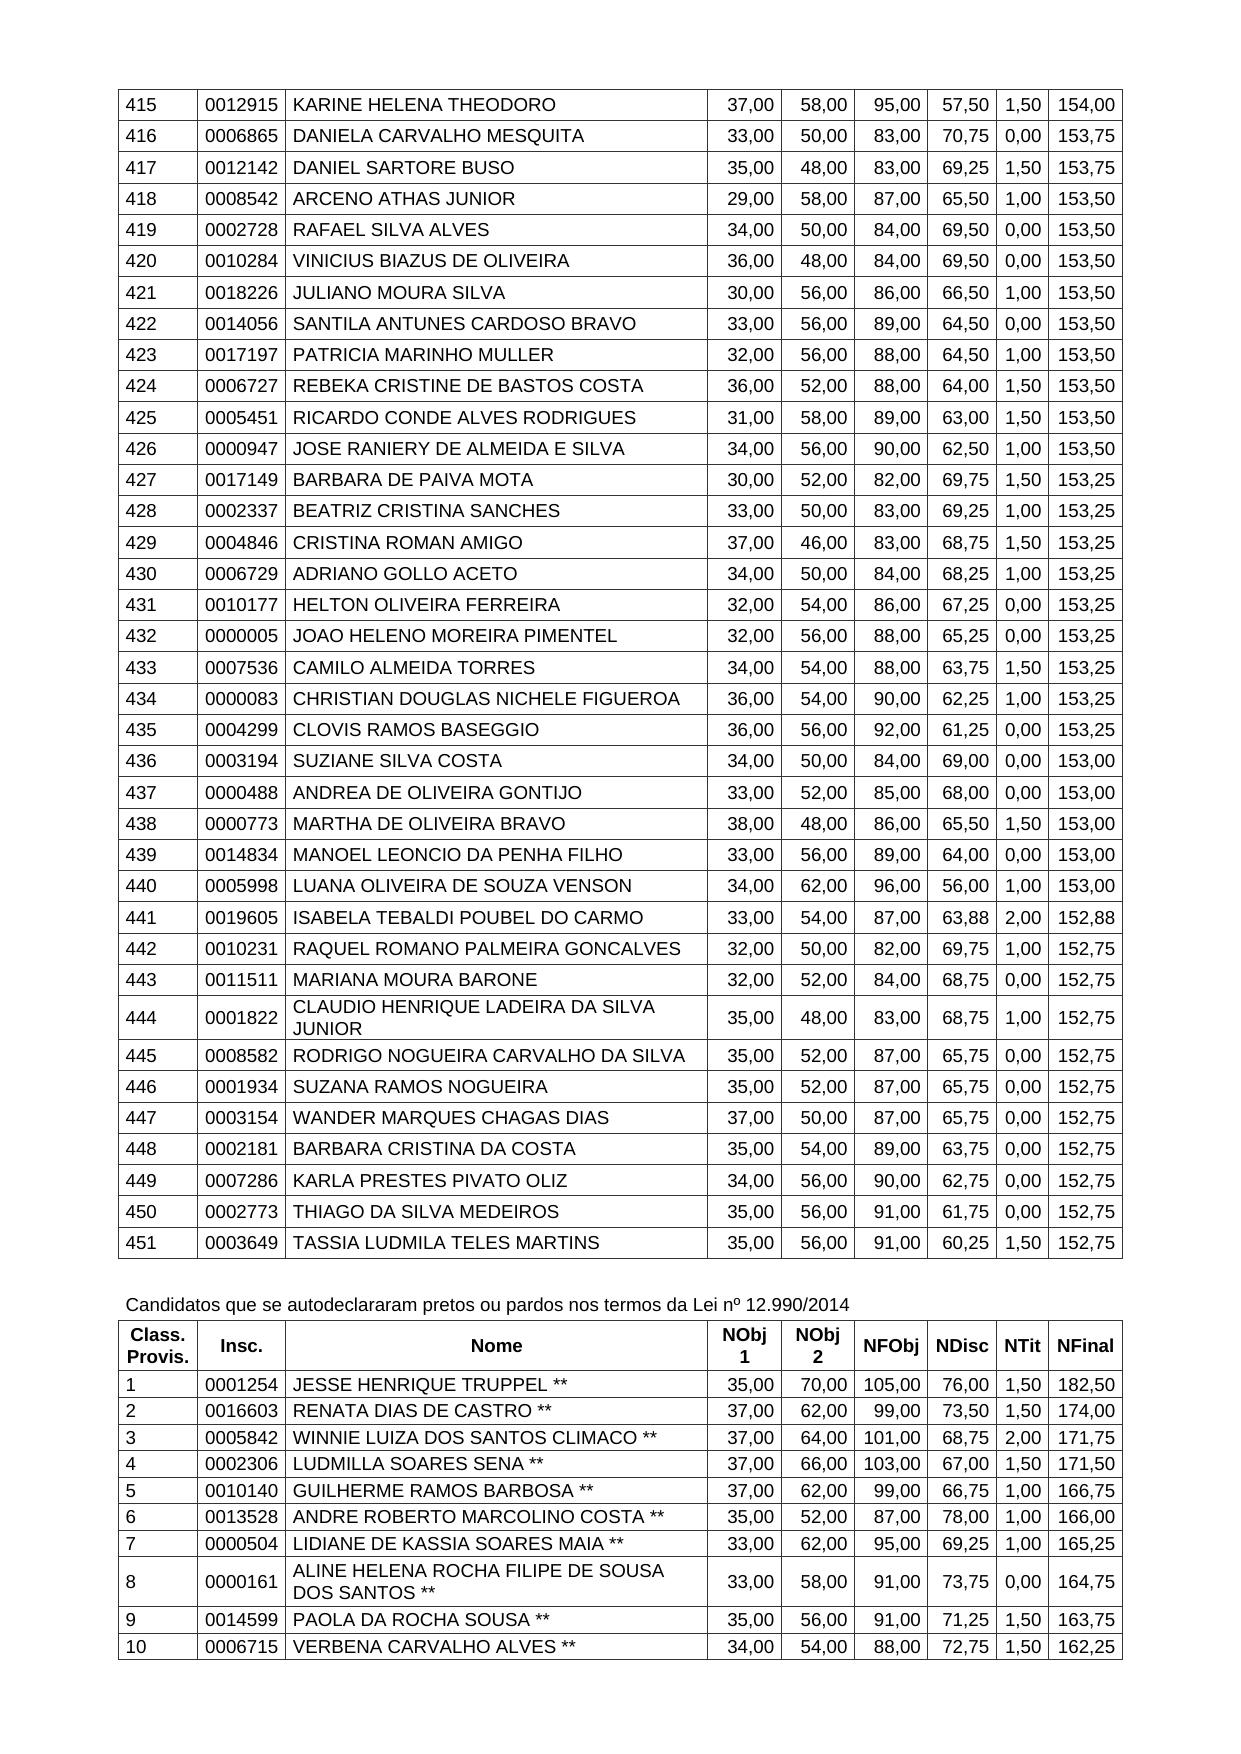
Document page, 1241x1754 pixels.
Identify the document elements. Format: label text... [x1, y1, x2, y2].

table_cell LUDMILLA SOARES SENA ** [286, 1451, 707, 1477]
table_cell 56,00 [782, 621, 854, 651]
table_cell 0,00 [997, 1040, 1048, 1070]
table_cell 0,00 [997, 746, 1048, 776]
table_cell 72,75 [928, 1634, 996, 1659]
table_cell 6 [119, 1504, 197, 1530]
table_cell 0006715 [198, 1634, 285, 1659]
table_cell 68,00 [928, 777, 996, 807]
table_cell 56,00 [782, 715, 854, 745]
table_cell 87,00 [855, 1040, 927, 1070]
table_cell 0,00 [997, 1557, 1048, 1606]
table_cell 153,00 [1049, 809, 1122, 839]
table_cell 0,00 [997, 621, 1048, 651]
table_cell 152,75 [1049, 965, 1122, 995]
table_cell 1,00 [997, 434, 1048, 464]
table_cell NTit [997, 1321, 1048, 1370]
table_cell 68,75 [928, 1425, 996, 1450]
table_cell 95,00 [855, 1531, 927, 1556]
table_cell 90,00 [855, 1165, 927, 1195]
table_cell 84,00 [855, 246, 927, 276]
table_cell 0006729 [198, 559, 285, 589]
table_cell 78,00 [928, 1504, 996, 1530]
table_cell 429 [119, 527, 197, 557]
table_cell 54,00 [782, 1634, 854, 1659]
table_cell 1,50 [997, 1228, 1048, 1258]
table_cell 50,00 [782, 215, 854, 245]
table_cell 153,50 [1049, 340, 1122, 370]
table_cell VINICIUS BIAZUS DE OLIVEIRA [286, 246, 707, 276]
table_cell 433 [119, 652, 197, 682]
table_cell 171,75 [1049, 1425, 1122, 1450]
table_cell 30,00 [708, 465, 781, 495]
table_cell RAQUEL ROMANO PALMEIRA GONCALVES [286, 934, 707, 964]
table_cell ISABELA TEBALDI POUBEL DO CARMO [286, 902, 707, 932]
table_cell 416 [119, 121, 197, 151]
table_cell 0012142 [198, 152, 285, 182]
table_cell Nome [286, 1321, 707, 1370]
table_cell 69,25 [928, 496, 996, 526]
table_cell 0,00 [997, 121, 1048, 151]
table_cell 1,50 [997, 809, 1048, 839]
table_cell 52,00 [782, 1504, 854, 1530]
table_cell 448 [119, 1134, 197, 1164]
table_cell 0,00 [997, 590, 1048, 620]
table_cell 87,00 [855, 1103, 927, 1133]
table_cell 1,00 [997, 1478, 1048, 1503]
table_cell 0003154 [198, 1103, 285, 1133]
table_cell Class. Provis. [119, 1321, 197, 1370]
table_cell 35,00 [708, 152, 781, 182]
table_cell 35,00 [708, 1371, 781, 1397]
table_cell 153,50 [1049, 277, 1122, 307]
table_cell 30,00 [708, 277, 781, 307]
table_cell 92,00 [855, 715, 927, 745]
table_cell 436 [119, 746, 197, 776]
table_cell 84,00 [855, 965, 927, 995]
table_cell 54,00 [782, 1134, 854, 1164]
table_cell 0,00 [997, 1071, 1048, 1102]
table_cell 69,75 [928, 934, 996, 964]
table_cell 0,00 [997, 840, 1048, 870]
table_cell 0018226 [198, 277, 285, 307]
table_cell VERBENA CARVALHO ALVES ** [286, 1634, 707, 1659]
table_cell 85,00 [855, 777, 927, 807]
table_cell 88,00 [855, 340, 927, 370]
table_cell ALINE HELENA ROCHA FILIPE DE SOUSA DOS SANTOS ** [286, 1557, 707, 1606]
table_cell 32,00 [708, 965, 781, 995]
table_cell 71,25 [928, 1607, 996, 1633]
table_cell 58,00 [782, 90, 854, 120]
table_cell BARBARA DE PAIVA MOTA [286, 465, 707, 495]
table_cell 0,00 [997, 1196, 1048, 1227]
table_cell BEATRIZ CRISTINA SANCHES [286, 496, 707, 526]
table_cell 84,00 [855, 215, 927, 245]
table_cell 9 [119, 1607, 197, 1633]
table_cell 67,00 [928, 1451, 996, 1477]
table_cell 0016603 [198, 1398, 285, 1423]
table_cell 152,75 [1049, 996, 1122, 1039]
table_cell 182,50 [1049, 1371, 1122, 1397]
table_cell 440 [119, 871, 197, 901]
table_cell 32,00 [708, 340, 781, 370]
table_cell 46,00 [782, 527, 854, 557]
table_cell 0005842 [198, 1425, 285, 1450]
table_cell 65,75 [928, 1103, 996, 1133]
table_cell 62,75 [928, 1165, 996, 1195]
table_cell 423 [119, 340, 197, 370]
table_cell 1,00 [997, 184, 1048, 214]
table_cell BARBARA CRISTINA DA COSTA [286, 1134, 707, 1164]
table_cell 434 [119, 684, 197, 714]
table_cell 48,00 [782, 996, 854, 1039]
table_cell WANDER MARQUES CHAGAS DIAS [286, 1103, 707, 1133]
table_cell 153,00 [1049, 746, 1122, 776]
table_cell 73,50 [928, 1398, 996, 1423]
table_cell 1,50 [997, 90, 1048, 120]
table_cell 90,00 [855, 434, 927, 464]
table_cell 10 [119, 1634, 197, 1659]
table_cell 424 [119, 371, 197, 401]
table_cell 36,00 [708, 715, 781, 745]
table_cell 33,00 [708, 777, 781, 807]
table_cell 65,50 [928, 809, 996, 839]
table_cell 63,75 [928, 652, 996, 682]
table_cell 153,50 [1049, 402, 1122, 432]
table_cell DANIEL SARTORE BUSO [286, 152, 707, 182]
table_cell 428 [119, 496, 197, 526]
table_cell [928, 1259, 996, 1289]
table_cell 33,00 [708, 309, 781, 339]
table_cell 1,00 [997, 996, 1048, 1039]
table_cell 61,75 [928, 1196, 996, 1227]
table_cell 32,00 [708, 621, 781, 651]
table_cell 38,00 [708, 809, 781, 839]
table_cell 87,00 [855, 1071, 927, 1102]
table_cell 54,00 [782, 590, 854, 620]
table_cell 4 [119, 1451, 197, 1477]
table_cell 426 [119, 434, 197, 464]
table_cell 35,00 [708, 1228, 781, 1258]
table_cell 82,00 [855, 934, 927, 964]
table_cell 101,00 [855, 1425, 927, 1450]
table_cell 420 [119, 246, 197, 276]
table_cell 153,50 [1049, 246, 1122, 276]
table_cell 52,00 [782, 1071, 854, 1102]
table_cell 86,00 [855, 809, 927, 839]
table_cell 1,00 [997, 684, 1048, 714]
table_cell 29,00 [708, 184, 781, 214]
table_cell 31,00 [708, 402, 781, 432]
table_cell 153,25 [1049, 621, 1122, 651]
table_cell 0017197 [198, 340, 285, 370]
table_cell 166,75 [1049, 1478, 1122, 1503]
table_cell 152,75 [1049, 934, 1122, 964]
table_cell JOAO HELENO MOREIRA PIMENTEL [286, 621, 707, 651]
table_cell 1,00 [997, 496, 1048, 526]
table_cell CAMILO ALMEIDA TORRES [286, 652, 707, 682]
table_cell 0007286 [198, 1165, 285, 1195]
table_cell 153,00 [1049, 840, 1122, 870]
table_cell 153,75 [1049, 121, 1122, 151]
table_cell 0006727 [198, 371, 285, 401]
table_cell 0019605 [198, 902, 285, 932]
table_cell 0001934 [198, 1071, 285, 1102]
table_cell 48,00 [782, 246, 854, 276]
table_cell RAFAEL SILVA ALVES [286, 215, 707, 245]
table_cell 0000947 [198, 434, 285, 464]
table_cell 438 [119, 809, 197, 839]
table_cell NFObj [855, 1321, 927, 1370]
table_cell 0003649 [198, 1228, 285, 1258]
table_cell 37,00 [708, 1478, 781, 1503]
table_cell 35,00 [708, 1134, 781, 1164]
table_cell 37,00 [708, 1398, 781, 1423]
table_cell 91,00 [855, 1557, 927, 1606]
table_cell 415 [119, 90, 197, 120]
table_cell 1 [119, 1371, 197, 1397]
table_cell 153,25 [1049, 590, 1122, 620]
table_cell 431 [119, 590, 197, 620]
table_cell 419 [119, 215, 197, 245]
table_cell 33,00 [708, 1557, 781, 1606]
table_cell 52,00 [782, 371, 854, 401]
table_cell 0005451 [198, 402, 285, 432]
table_cell 34,00 [708, 871, 781, 901]
table_cell 0,00 [997, 965, 1048, 995]
table_cell NFinal [1049, 1321, 1122, 1370]
table_cell 58,00 [782, 184, 854, 214]
table_cell 0008542 [198, 184, 285, 214]
table_cell 36,00 [708, 371, 781, 401]
table_cell 70,75 [928, 121, 996, 151]
table_cell NObj 1 [708, 1321, 781, 1370]
table_cell 69,25 [928, 152, 996, 182]
table_cell 68,75 [928, 527, 996, 557]
table_cell 62,00 [782, 1478, 854, 1503]
table_cell 87,00 [855, 902, 927, 932]
table_cell 35,00 [708, 1504, 781, 1530]
table_cell 32,00 [708, 934, 781, 964]
table_cell SUZIANE SILVA COSTA [286, 746, 707, 776]
table_cell 427 [119, 465, 197, 495]
table_cell 445 [119, 1040, 197, 1070]
table_cell [118, 1259, 198, 1289]
table_cell 88,00 [855, 621, 927, 651]
table_cell 2,00 [997, 1425, 1048, 1450]
table_cell 56,00 [782, 1607, 854, 1633]
table_cell [996, 1259, 1048, 1289]
table_cell 37,00 [708, 1425, 781, 1450]
table_cell 2 [119, 1398, 197, 1423]
table_cell 48,00 [782, 809, 854, 839]
table_cell 63,00 [928, 402, 996, 432]
table_cell 61,25 [928, 715, 996, 745]
table_cell 56,00 [782, 1196, 854, 1227]
table_cell 0005998 [198, 871, 285, 901]
table_cell 444 [119, 996, 197, 1039]
table_cell 37,00 [708, 1451, 781, 1477]
table_cell 153,25 [1049, 652, 1122, 682]
table_cell CRISTINA ROMAN AMIGO [286, 527, 707, 557]
table_cell 0,00 [997, 1134, 1048, 1164]
table_cell 62,00 [782, 871, 854, 901]
table_cell 437 [119, 777, 197, 807]
table_cell 65,25 [928, 621, 996, 651]
table_cell 52,00 [782, 465, 854, 495]
table_cell 153,50 [1049, 434, 1122, 464]
table_cell 1,50 [997, 1398, 1048, 1423]
table_cell 56,00 [782, 277, 854, 307]
table_cell 0001822 [198, 996, 285, 1039]
table_cell 153,25 [1049, 527, 1122, 557]
table_cell 37,00 [708, 90, 781, 120]
table_cell 0,00 [997, 215, 1048, 245]
table_cell RODRIGO NOGUEIRA CARVALHO DA SILVA [286, 1040, 707, 1070]
table_cell NObj 2 [782, 1321, 854, 1370]
table_cell 58,00 [782, 402, 854, 432]
table_cell 52,00 [782, 1040, 854, 1070]
table_cell 36,00 [708, 246, 781, 276]
table_cell TASSIA LUDMILA TELES MARTINS [286, 1228, 707, 1258]
table_cell 65,75 [928, 1071, 996, 1102]
table_cell 0,00 [997, 1165, 1048, 1195]
table_cell KARLA PRESTES PIVATO OLIZ [286, 1165, 707, 1195]
table_cell 33,00 [708, 840, 781, 870]
table_cell 50,00 [782, 746, 854, 776]
table_cell 56,00 [782, 340, 854, 370]
table_cell 1,50 [997, 1607, 1048, 1633]
table_cell 69,00 [928, 746, 996, 776]
table_cell 52,00 [782, 965, 854, 995]
table_cell 64,00 [782, 1425, 854, 1450]
table_cell 0010231 [198, 934, 285, 964]
table_cell 88,00 [855, 1634, 927, 1659]
table_cell 73,75 [928, 1557, 996, 1606]
table_cell 57,50 [928, 90, 996, 120]
table_cell 0014599 [198, 1607, 285, 1633]
table_cell 1,00 [997, 340, 1048, 370]
table_cell 3 [119, 1425, 197, 1450]
table_cell 0002306 [198, 1451, 285, 1477]
table_cell 0000083 [198, 684, 285, 714]
table_cell 1,00 [997, 559, 1048, 589]
table_cell 1,50 [997, 152, 1048, 182]
table_cell 153,50 [1049, 309, 1122, 339]
table_cell 50,00 [782, 934, 854, 964]
table_cell 35,00 [708, 1071, 781, 1102]
table_cell 60,25 [928, 1228, 996, 1258]
table_cell 1,50 [997, 1634, 1048, 1659]
table_cell 56,00 [782, 434, 854, 464]
table_cell 152,75 [1049, 1228, 1122, 1258]
table_cell 33,00 [708, 1531, 781, 1556]
table_cell 50,00 [782, 121, 854, 151]
table_cell 76,00 [928, 1371, 996, 1397]
table_cell 84,00 [855, 746, 927, 776]
table_cell 103,00 [855, 1451, 927, 1477]
table_cell 86,00 [855, 590, 927, 620]
table_cell 422 [119, 309, 197, 339]
table_cell 164,75 [1049, 1557, 1122, 1606]
table_cell 62,00 [782, 1398, 854, 1423]
table_cell MARIANA MOURA BARONE [286, 965, 707, 995]
table_cell 8 [119, 1557, 197, 1606]
table_cell 0002773 [198, 1196, 285, 1227]
table_cell 89,00 [855, 1134, 927, 1164]
table_cell [708, 1259, 781, 1289]
table_cell 162,25 [1049, 1634, 1122, 1659]
table_cell 89,00 [855, 309, 927, 339]
table_cell 1,00 [997, 277, 1048, 307]
table_cell 153,75 [1049, 152, 1122, 182]
table_cell 152,75 [1049, 1071, 1122, 1102]
table_cell ARCENO ATHAS JUNIOR [286, 184, 707, 214]
table_cell 435 [119, 715, 197, 745]
table_cell 1,50 [997, 402, 1048, 432]
table_cell 0,00 [997, 715, 1048, 745]
table_cell 56,00 [782, 1165, 854, 1195]
table_cell 153,25 [1049, 559, 1122, 589]
table_cell 34,00 [708, 746, 781, 776]
table_cell 0014056 [198, 309, 285, 339]
table_cell 62,50 [928, 434, 996, 464]
table_cell 83,00 [855, 996, 927, 1039]
table_cell SANTILA ANTUNES CARDOSO BRAVO [286, 309, 707, 339]
table_cell 37,00 [708, 1103, 781, 1133]
table_cell 1,50 [997, 371, 1048, 401]
table_cell 0002728 [198, 215, 285, 245]
table_cell 88,00 [855, 371, 927, 401]
table_cell 89,00 [855, 840, 927, 870]
table_cell 166,00 [1049, 1504, 1122, 1530]
table_cell 442 [119, 934, 197, 964]
table_cell 446 [119, 1071, 197, 1102]
table_cell 68,25 [928, 559, 996, 589]
table_cell WINNIE LUIZA DOS SANTOS CLIMACO ** [286, 1425, 707, 1450]
table_cell DANIELA CARVALHO MESQUITA [286, 121, 707, 151]
table_cell 84,00 [855, 559, 927, 589]
table_cell 7 [119, 1531, 197, 1556]
table_cell 2,00 [997, 902, 1048, 932]
table_cell 56,00 [928, 871, 996, 901]
table_cell [198, 1259, 708, 1289]
table_cell 153,25 [1049, 684, 1122, 714]
table_cell [855, 1259, 928, 1289]
table_cell 0000488 [198, 777, 285, 807]
table_cell 153,25 [1049, 465, 1122, 495]
table_cell 152,75 [1049, 1165, 1122, 1195]
table_cell 95,00 [855, 90, 927, 120]
table_cell 65,75 [928, 1040, 996, 1070]
table_cell 0011511 [198, 965, 285, 995]
table_cell 152,75 [1049, 1134, 1122, 1164]
table_cell 417 [119, 152, 197, 182]
table_cell 50,00 [782, 1103, 854, 1133]
table_cell 447 [119, 1103, 197, 1133]
table_cell 69,50 [928, 246, 996, 276]
table_cell 0010177 [198, 590, 285, 620]
table_cell 56,00 [782, 1228, 854, 1258]
table_cell 50,00 [782, 559, 854, 589]
table_cell 67,25 [928, 590, 996, 620]
table_cell 152,75 [1049, 1103, 1122, 1133]
table_cell 153,50 [1049, 184, 1122, 214]
table_cell 91,00 [855, 1607, 927, 1633]
table_cell 421 [119, 277, 197, 307]
table_cell 1,00 [997, 1531, 1048, 1556]
table_cell 33,00 [708, 902, 781, 932]
table_cell 174,00 [1049, 1398, 1122, 1423]
table_cell 66,50 [928, 277, 996, 307]
table_cell 34,00 [708, 215, 781, 245]
table_cell [928, 1289, 996, 1320]
table_cell 450 [119, 1196, 197, 1227]
table_cell 83,00 [855, 496, 927, 526]
table_cell 66,00 [782, 1451, 854, 1477]
table_cell PATRICIA MARINHO MULLER [286, 340, 707, 370]
table_cell 0010140 [198, 1478, 285, 1503]
table_cell 68,75 [928, 965, 996, 995]
table_cell 48,00 [782, 152, 854, 182]
table_cell 35,00 [708, 996, 781, 1039]
table_cell JULIANO MOURA SILVA [286, 277, 707, 307]
table_cell [1049, 1259, 1122, 1289]
table_cell 35,00 [708, 1040, 781, 1070]
table_cell 0008582 [198, 1040, 285, 1070]
table_cell 96,00 [855, 871, 927, 901]
table_cell HELTON OLIVEIRA FERREIRA [286, 590, 707, 620]
table_cell 69,75 [928, 465, 996, 495]
table_cell 34,00 [708, 1165, 781, 1195]
table_cell 418 [119, 184, 197, 214]
table_cell 449 [119, 1165, 197, 1195]
table_cell 439 [119, 840, 197, 870]
table_cell 425 [119, 402, 197, 432]
table_cell 56,00 [782, 309, 854, 339]
table_cell 105,00 [855, 1371, 927, 1397]
table_cell RICARDO CONDE ALVES RODRIGUES [286, 402, 707, 432]
table_cell 0000005 [198, 621, 285, 651]
table_cell 82,00 [855, 465, 927, 495]
table_cell 64,00 [928, 371, 996, 401]
table_cell 64,50 [928, 340, 996, 370]
table_cell 432 [119, 621, 197, 651]
table_cell 54,00 [782, 652, 854, 682]
table_cell 0006865 [198, 121, 285, 151]
table_cell REBEKA CRISTINE DE BASTOS COSTA [286, 371, 707, 401]
table_cell 0002337 [198, 496, 285, 526]
table_cell 1,50 [997, 1451, 1048, 1477]
table_cell 443 [119, 965, 197, 995]
table_cell ADRIANO GOLLO ACETO [286, 559, 707, 589]
table_cell 50,00 [782, 496, 854, 526]
table_cell Insc. [198, 1321, 285, 1370]
table_cell 0,00 [997, 777, 1048, 807]
table_cell 0004299 [198, 715, 285, 745]
table_cell 32,00 [708, 590, 781, 620]
table_cell 0000773 [198, 809, 285, 839]
table_cell 0017149 [198, 465, 285, 495]
table_cell MANOEL LEONCIO DA PENHA FILHO [286, 840, 707, 870]
table_cell 33,00 [708, 121, 781, 151]
table_cell 152,88 [1049, 902, 1122, 932]
table_cell 1,00 [997, 871, 1048, 901]
table_cell 65,50 [928, 184, 996, 214]
table_cell 0,00 [997, 309, 1048, 339]
table_cell [781, 1259, 854, 1289]
table_cell 441 [119, 902, 197, 932]
table_cell CLAUDIO HENRIQUE LADEIRA DA SILVA JUNIOR [286, 996, 707, 1039]
table_cell 35,00 [708, 1196, 781, 1227]
table_cell 451 [119, 1228, 197, 1258]
table_cell 0000161 [198, 1557, 285, 1606]
table_cell 163,75 [1049, 1607, 1122, 1633]
table_cell 34,00 [708, 1634, 781, 1659]
table_cell 0003194 [198, 746, 285, 776]
table_cell 153,00 [1049, 777, 1122, 807]
table_cell 52,00 [782, 777, 854, 807]
table_cell 153,50 [1049, 215, 1122, 245]
table_cell [1049, 1289, 1122, 1320]
table_cell 34,00 [708, 434, 781, 464]
table_cell JOSE RANIERY DE ALMEIDA E SILVA [286, 434, 707, 464]
table_cell 91,00 [855, 1228, 927, 1258]
table_cell 64,00 [928, 840, 996, 870]
table_cell 153,50 [1049, 371, 1122, 401]
table_cell 99,00 [855, 1478, 927, 1503]
table_cell 152,75 [1049, 1040, 1122, 1070]
table_cell 1,50 [997, 1371, 1048, 1397]
table_cell 36,00 [708, 684, 781, 714]
table_cell 69,25 [928, 1531, 996, 1556]
table_cell 33,00 [708, 496, 781, 526]
table_cell 0010284 [198, 246, 285, 276]
table_cell 70,00 [782, 1371, 854, 1397]
table_cell 0007536 [198, 652, 285, 682]
table_cell 153,25 [1049, 715, 1122, 745]
table_cell ANDRE ROBERTO MARCOLINO COSTA ** [286, 1504, 707, 1530]
table_cell 63,88 [928, 902, 996, 932]
table_cell LUANA OLIVEIRA DE SOUZA VENSON [286, 871, 707, 901]
table_cell 0,00 [997, 1103, 1048, 1133]
table_cell 54,00 [782, 902, 854, 932]
table_cell 5 [119, 1478, 197, 1503]
table_cell 1,00 [997, 1504, 1048, 1530]
table_cell 34,00 [708, 652, 781, 682]
table_cell 87,00 [855, 184, 927, 214]
table_cell 83,00 [855, 121, 927, 151]
table_cell 1,50 [997, 527, 1048, 557]
table_cell 87,00 [855, 1504, 927, 1530]
table_cell ANDREA DE OLIVEIRA GONTIJO [286, 777, 707, 807]
table_cell 56,00 [782, 840, 854, 870]
table_cell THIAGO DA SILVA MEDEIROS [286, 1196, 707, 1227]
table_cell 171,50 [1049, 1451, 1122, 1477]
table_cell PAOLA DA ROCHA SOUSA ** [286, 1607, 707, 1633]
table_cell 69,50 [928, 215, 996, 245]
table_cell 165,25 [1049, 1531, 1122, 1556]
table_cell 58,00 [782, 1557, 854, 1606]
table_cell [996, 1289, 1048, 1320]
table_cell 34,00 [708, 559, 781, 589]
table_cell RENATA DIAS DE CASTRO ** [286, 1398, 707, 1423]
table_cell 62,25 [928, 684, 996, 714]
table_cell 154,00 [1049, 90, 1122, 120]
table_cell 0013528 [198, 1504, 285, 1530]
table_cell 0004846 [198, 527, 285, 557]
table_cell 63,75 [928, 1134, 996, 1164]
table_cell 1,50 [997, 465, 1048, 495]
table_cell 64,50 [928, 309, 996, 339]
table_cell 0001254 [198, 1371, 285, 1397]
table_cell LIDIANE DE KASSIA SOARES MAIA ** [286, 1531, 707, 1556]
table_cell 1,50 [997, 652, 1048, 682]
table_cell Candidatos que se autodeclararam pretos ou pardos nos termos da Lei nº 12.990/2014 [118, 1289, 928, 1320]
table_cell 1,00 [997, 934, 1048, 964]
table_cell JESSE HENRIQUE TRUPPEL ** [286, 1371, 707, 1397]
table_cell GUILHERME RAMOS BARBOSA ** [286, 1478, 707, 1503]
table_cell 430 [119, 559, 197, 589]
table_cell 0000504 [198, 1531, 285, 1556]
table_cell CLOVIS RAMOS BASEGGIO [286, 715, 707, 745]
table_cell 68,75 [928, 996, 996, 1039]
table_cell 0014834 [198, 840, 285, 870]
table_cell 91,00 [855, 1196, 927, 1227]
table_cell 153,25 [1049, 496, 1122, 526]
table_cell 152,75 [1049, 1196, 1122, 1227]
table_cell 83,00 [855, 527, 927, 557]
table_cell 90,00 [855, 684, 927, 714]
table_cell 0002181 [198, 1134, 285, 1164]
table_cell 66,75 [928, 1478, 996, 1503]
table_cell 99,00 [855, 1398, 927, 1423]
table_cell 62,00 [782, 1531, 854, 1556]
table_cell 37,00 [708, 527, 781, 557]
table_cell MARTHA DE OLIVEIRA BRAVO [286, 809, 707, 839]
table_cell 153,00 [1049, 871, 1122, 901]
table_cell CHRISTIAN DOUGLAS NICHELE FIGUEROA [286, 684, 707, 714]
table_cell 88,00 [855, 652, 927, 682]
table_cell 89,00 [855, 402, 927, 432]
table_cell 35,00 [708, 1607, 781, 1633]
table_cell 83,00 [855, 152, 927, 182]
table_cell 54,00 [782, 684, 854, 714]
table_cell SUZANA RAMOS NOGUEIRA [286, 1071, 707, 1102]
table_cell 86,00 [855, 277, 927, 307]
table_cell KARINE HELENA THEODORO [286, 90, 707, 120]
table_cell 0,00 [997, 246, 1048, 276]
table_cell NDisc [928, 1321, 996, 1370]
table_cell 0012915 [198, 90, 285, 120]
